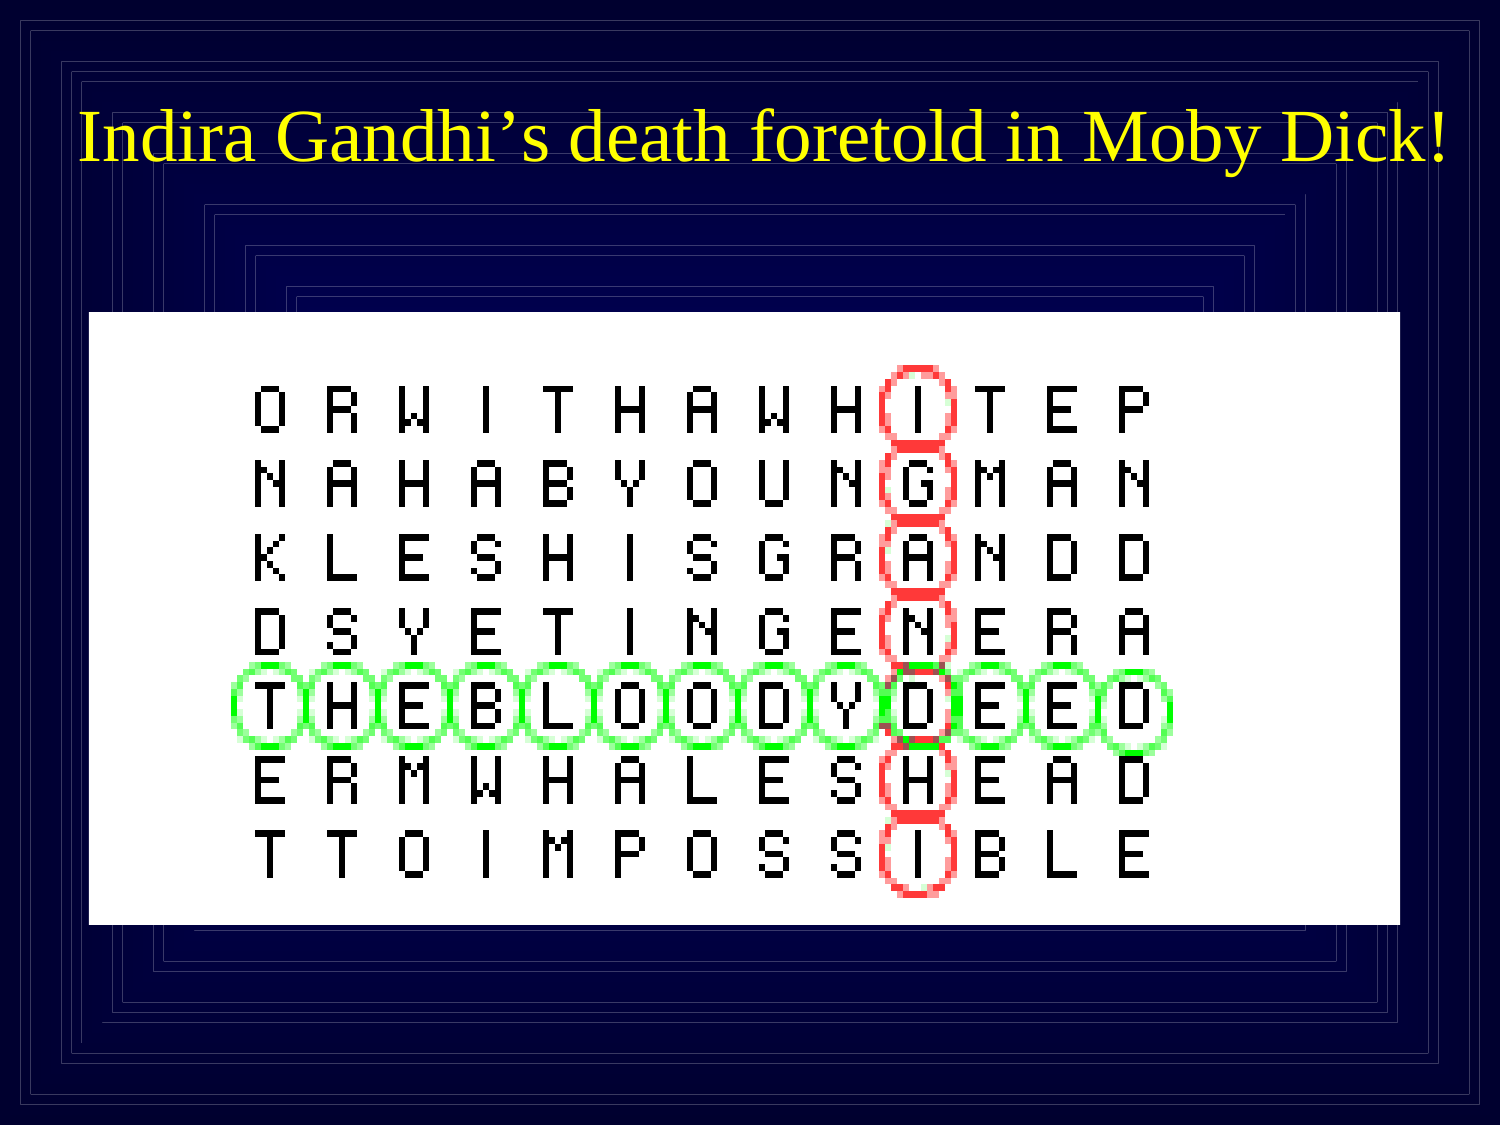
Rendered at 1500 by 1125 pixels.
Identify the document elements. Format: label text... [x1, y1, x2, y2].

text_box Indira Gandhi’s death foretold in Moby Dick! [63, 87, 1467, 186]
picture [88, 312, 1401, 925]
